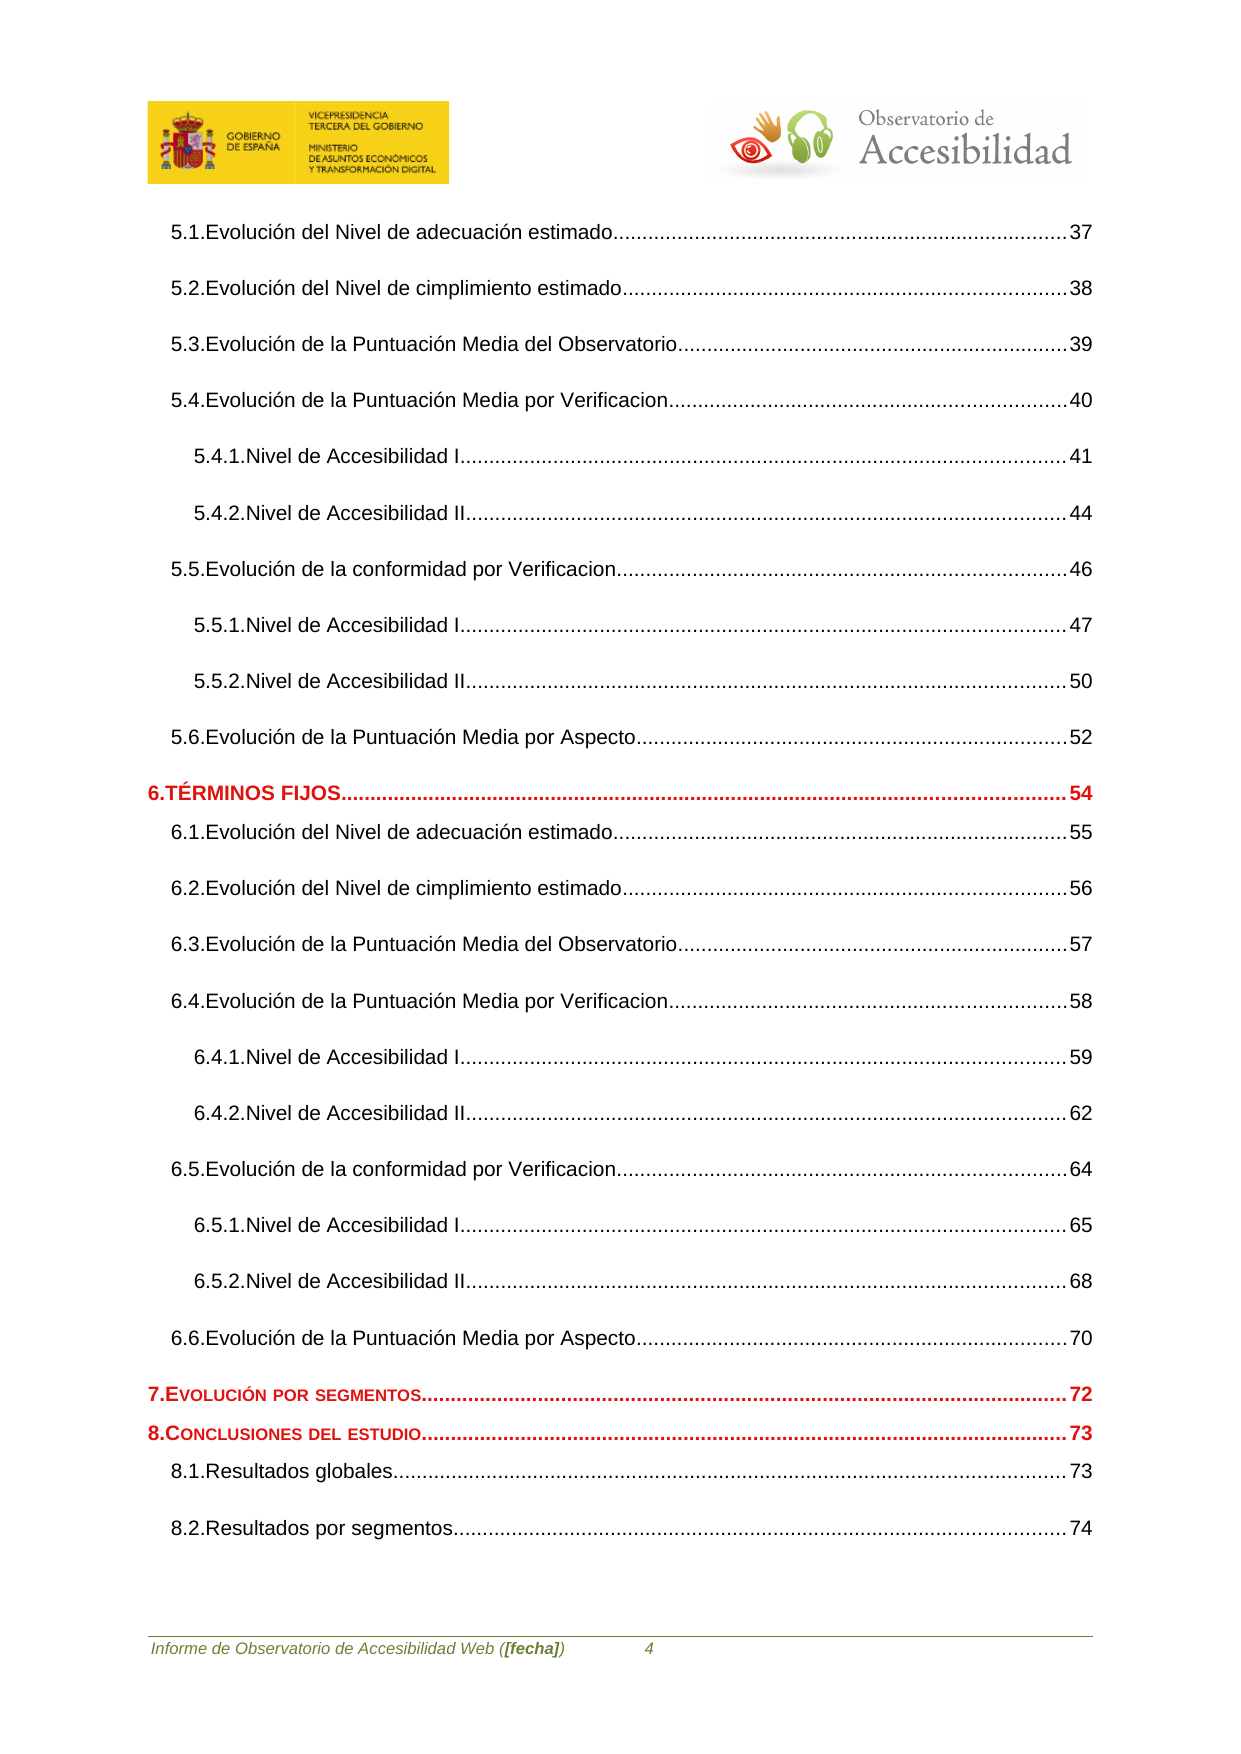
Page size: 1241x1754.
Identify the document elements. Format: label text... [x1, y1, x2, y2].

text 8.1.Resultados globales 73 [171, 1459, 1092, 1483]
text 6.2.Evolución del Nivel de cimplimiento estimado 56 [171, 876, 1092, 900]
text 6.5.Evolución de la conformidad por Verificacion 64 [171, 1157, 1092, 1181]
text 5.5.2.Nivel de Accesibilidad II 50 [193, 669, 1092, 693]
text 5.3.Evolución de la Puntuación Media del Observatorio 39 [171, 332, 1092, 356]
text 6.6.Evolución de la Puntuación Media por Aspecto 70 [171, 1325, 1092, 1349]
text 8.Conclusiones del estudio 73 [148, 1420, 1092, 1444]
picture [710, 101, 1086, 184]
text 5.1.Evolución del Nivel de adecuación estimado 37 [171, 220, 1092, 244]
text 6.4.1.Nivel de Accesibilidad I 59 [193, 1044, 1092, 1068]
text 5.4.Evolución de la Puntuación Media por Verificacion 40 [171, 388, 1092, 412]
text 6.4.Evolución de la Puntuación Media por Verificacion 58 [171, 988, 1092, 1012]
text 6.4.2.Nivel de Accesibilidad II 62 [193, 1101, 1092, 1125]
text 6.TÉRMINOS FIJOS 54 [148, 781, 1092, 805]
text 6.5.1.Nivel de Accesibilidad I 65 [193, 1213, 1092, 1237]
picture [147, 101, 450, 184]
text 5.2.Evolución del Nivel de cimplimiento estimado 38 [171, 276, 1092, 300]
text 7.Evolución por segmentos 72 [148, 1381, 1092, 1405]
text 6.3.Evolución de la Puntuación Media del Observatorio 57 [171, 932, 1092, 956]
text 5.5.Evolución de la conformidad por Verificacion 46 [171, 557, 1092, 581]
text 5.5.1.Nivel de Accesibilidad I 47 [193, 613, 1092, 637]
text 5.6.Evolución de la Puntuación Media por Aspecto 52 [171, 725, 1092, 749]
text 6.1.Evolución del Nivel de adecuación estimado 55 [171, 820, 1092, 844]
text 5.4.2.Nivel de Accesibilidad II 44 [193, 500, 1092, 524]
text 6.5.2.Nivel de Accesibilidad II 68 [193, 1269, 1092, 1293]
text 8.2.Resultados por segmentos 74 [171, 1515, 1092, 1539]
text 5.4.1.Nivel de Accesibilidad I 41 [193, 444, 1092, 468]
